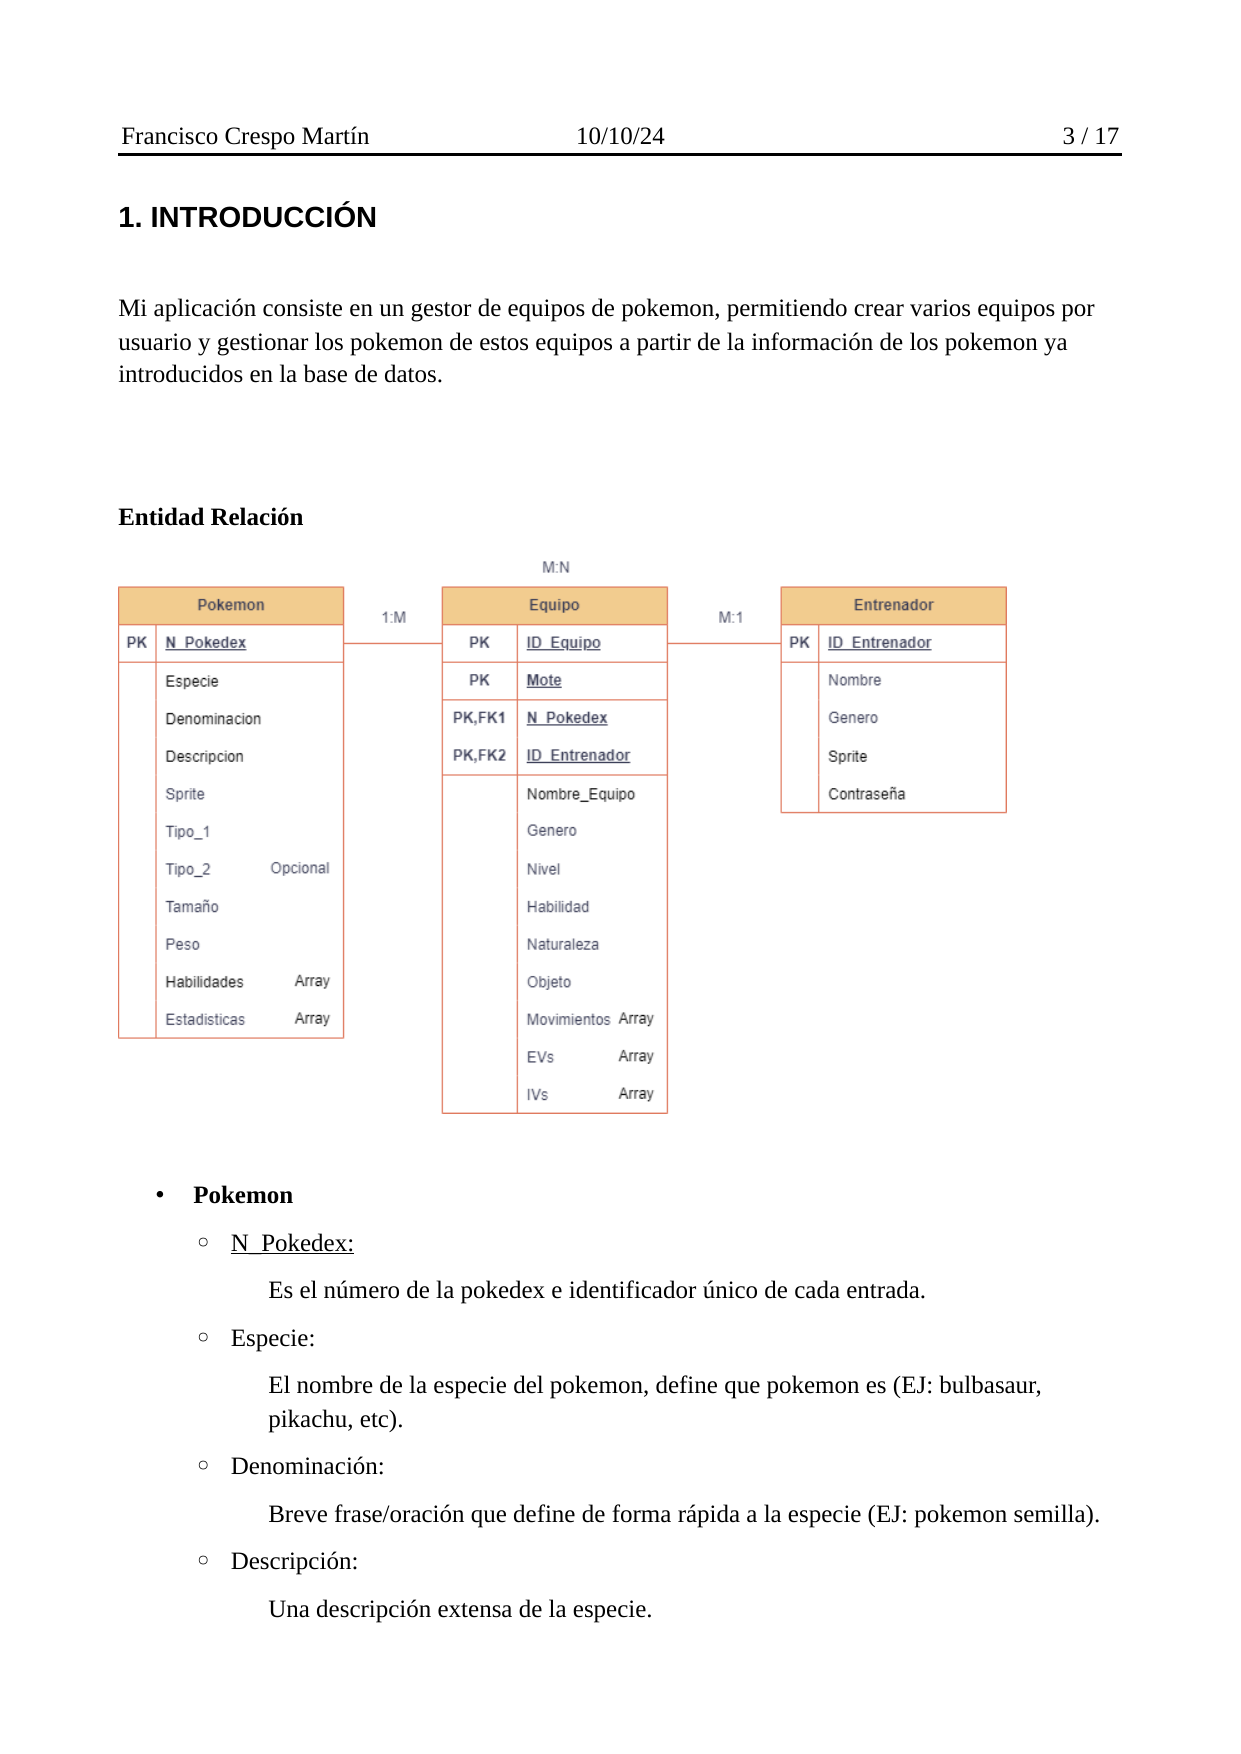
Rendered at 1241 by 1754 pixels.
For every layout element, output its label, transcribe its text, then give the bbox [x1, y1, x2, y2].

picture [118, 550, 1007, 1114]
text Mi aplicación consiste en un gestor de equipos de pokemon, permitiendo crear varios equipos por usuario y gestionar los pokemon de estos equipos a partir de la información de los pokemon ya introducidos en la base de datos. [118, 293, 1122, 388]
list Pokemon [156, 1180, 1122, 1209]
list Una descripción extensa de la especie. [231, 1594, 1122, 1623]
list N_Pokedex: [193, 1228, 1122, 1257]
list Descripción: [193, 1546, 1122, 1575]
list Denominación: [193, 1451, 1122, 1480]
list Breve frase/oración que define de forma rápida a la especie (EJ: pokemon semilla). [231, 1499, 1122, 1528]
list Especie: [193, 1323, 1122, 1352]
text Entidad Relación [118, 502, 1122, 531]
subtitle 1. INTRODUCCIÓN [118, 200, 1122, 233]
list El nombre de la especie del pokemon, define que pokemon es (EJ: bulbasaur, pikachu, etc). [231, 1371, 1122, 1432]
list Es el número de la pokedex e identificador único de cada entrada. [231, 1275, 1122, 1304]
